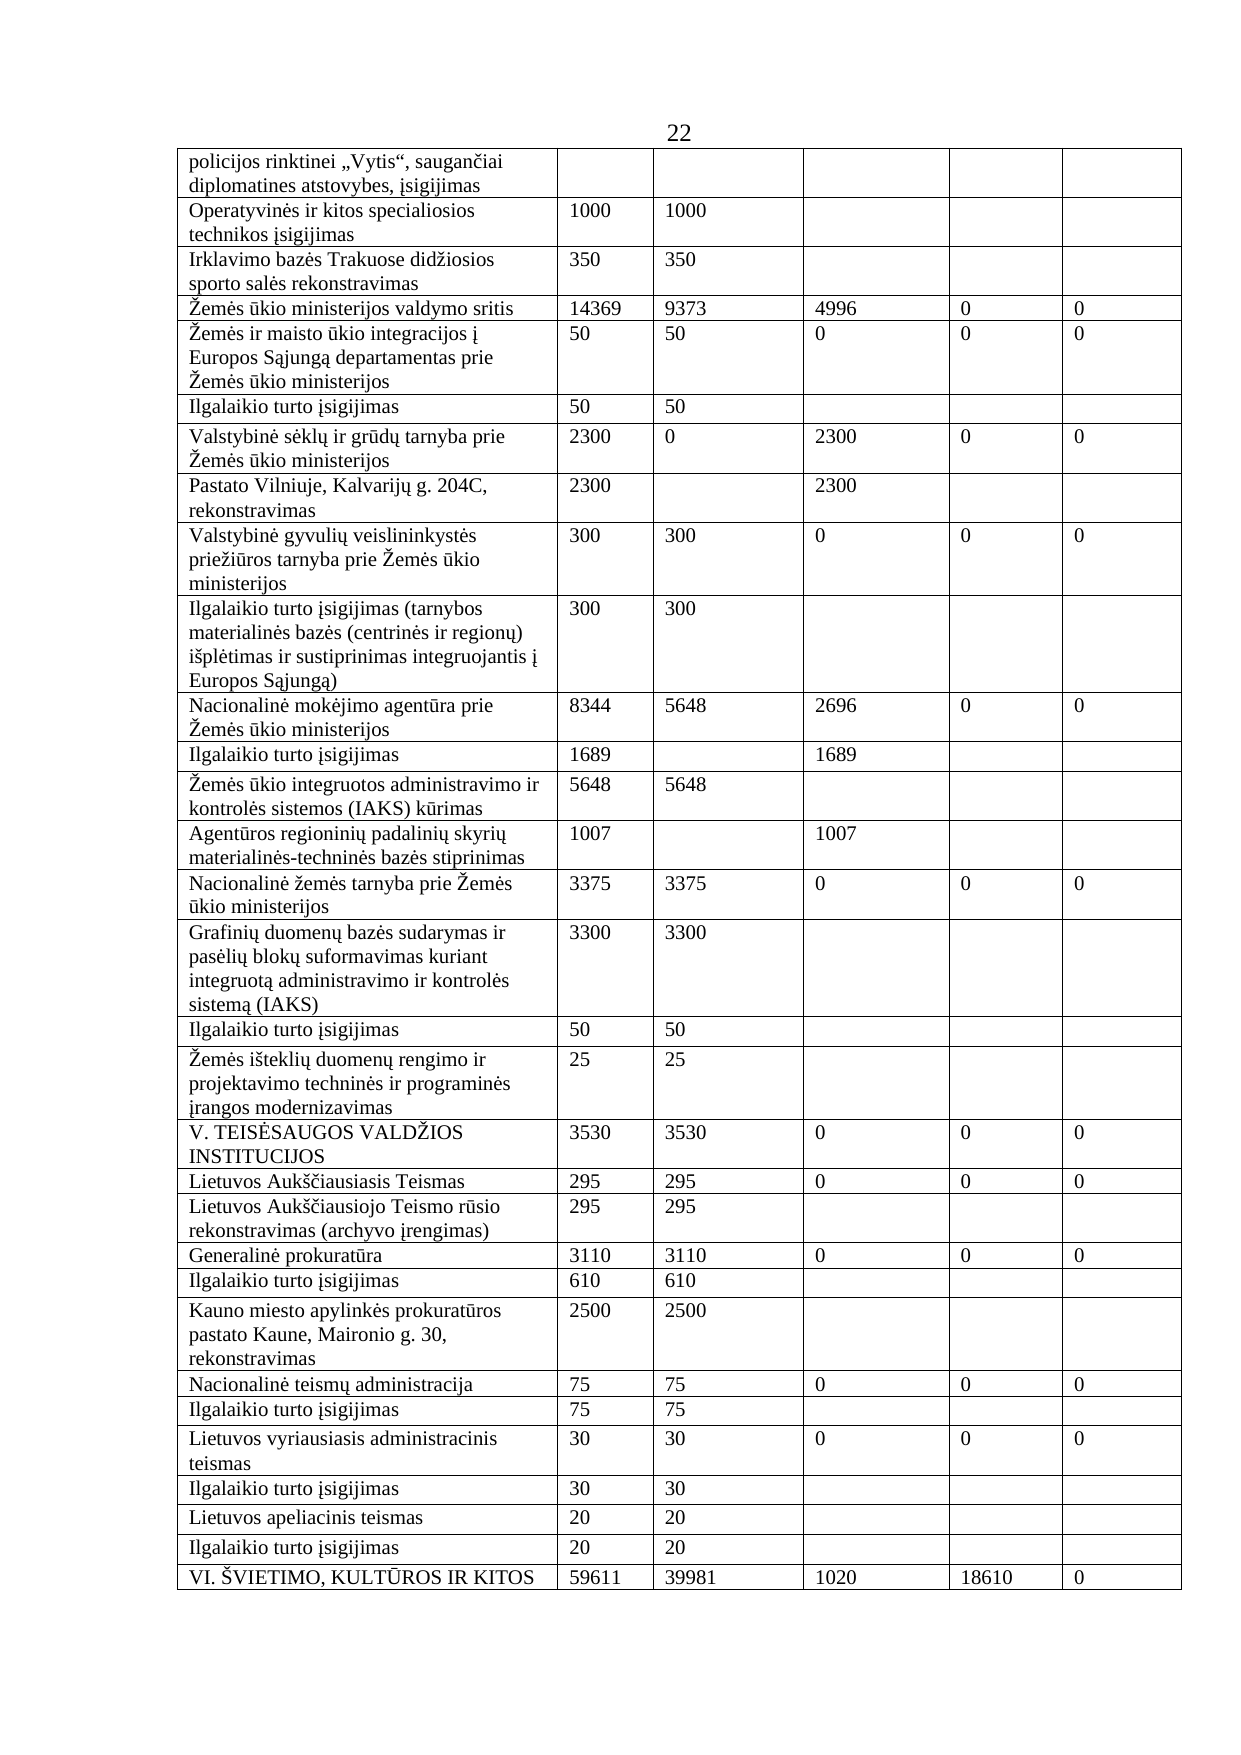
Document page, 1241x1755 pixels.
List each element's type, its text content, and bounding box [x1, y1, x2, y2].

table_cell Ilgalaikio turto įsigijimas [178, 1017, 557, 1046]
table_cell 3375 [654, 870, 803, 918]
table_cell 0 [950, 1426, 1062, 1474]
table_cell 2300 [804, 424, 949, 472]
table_cell [654, 149, 803, 197]
table_cell [804, 198, 949, 246]
table_cell [950, 1535, 1062, 1564]
table_cell Ilgalaikio turto įsigijimas [178, 1535, 557, 1564]
table_cell 5648 [558, 772, 653, 820]
table_cell 1689 [804, 742, 949, 771]
table_cell Nacionalinė žemės tarnyba prie Žemės ūkio ministerijos [178, 870, 557, 918]
table_cell [950, 742, 1062, 771]
table_cell [950, 1397, 1062, 1425]
table_cell Nacionalinė teismų administracija [178, 1371, 557, 1396]
table_cell 0 [1063, 693, 1181, 741]
table_cell 295 [654, 1169, 803, 1193]
table_cell [950, 247, 1062, 295]
table_cell 0 [804, 870, 949, 918]
table_cell 30 [654, 1476, 803, 1504]
table_cell 0 [950, 1169, 1062, 1193]
table_cell 2696 [804, 693, 949, 741]
table_cell 0 [1063, 1426, 1181, 1474]
table_cell 0 [1063, 1565, 1181, 1589]
table_cell [950, 1298, 1062, 1370]
table_cell 50 [558, 321, 653, 393]
table_cell 1000 [654, 198, 803, 246]
table_cell [804, 1298, 949, 1370]
table_cell 0 [804, 1169, 949, 1193]
table_cell [1063, 596, 1181, 692]
table_cell 5648 [654, 693, 803, 741]
table_cell 50 [654, 1017, 803, 1046]
table_cell 350 [558, 247, 653, 295]
table_cell 0 [1063, 523, 1181, 595]
table_cell Irklavimo bazės Trakuose didžiosios sporto salės rekonstravimas [178, 247, 557, 295]
table_cell Generalinė prokuratūra [178, 1243, 557, 1267]
table_cell 295 [558, 1169, 653, 1193]
table_cell 0 [950, 870, 1062, 918]
table_cell 3300 [558, 920, 653, 1016]
table_cell 75 [558, 1371, 653, 1396]
table_cell [1063, 198, 1181, 246]
table_cell 20 [654, 1535, 803, 1564]
table_cell [1063, 920, 1181, 1016]
table_cell 0 [804, 1120, 949, 1168]
table_cell Grafinių duomenų bazės sudarymas ir pasėlių blokų suformavimas kuriant integruotą administravimo ir kontrolės sistemą (IAKS) [178, 920, 557, 1016]
table_cell [804, 1194, 949, 1242]
table_cell 3110 [654, 1243, 803, 1267]
table_cell 9373 [654, 296, 803, 320]
table_cell [1063, 1298, 1181, 1370]
table_cell [950, 1269, 1062, 1297]
table_cell 0 [950, 1120, 1062, 1168]
table_cell [804, 247, 949, 295]
table_cell 1000 [558, 198, 653, 246]
table_cell 0 [804, 1243, 949, 1267]
table_cell [804, 1397, 949, 1425]
table_cell [950, 821, 1062, 869]
table_cell Ilgalaikio turto įsigijimas (tarnybos materialinės bazės (centrinės ir regionų) išplėtimas ir sustiprinimas integruojantis į Europos Sąjungą) [178, 596, 557, 692]
table_cell [654, 821, 803, 869]
table_cell 3110 [558, 1243, 653, 1267]
table_cell 75 [654, 1371, 803, 1396]
table_cell 25 [558, 1047, 653, 1119]
table_cell Žemės ūkio integruotos administravimo ir kontrolės sistemos (IAKS) kūrimas [178, 772, 557, 820]
table_cell Žemės ūkio ministerijos valdymo sritis [178, 296, 557, 320]
table_cell 50 [558, 1017, 653, 1046]
table_cell 3300 [654, 920, 803, 1016]
table_cell 2300 [558, 424, 653, 472]
table_cell 1020 [804, 1565, 949, 1589]
table_cell [1063, 1476, 1181, 1504]
table_cell [804, 1505, 949, 1534]
table_cell 610 [558, 1269, 653, 1297]
table_cell 350 [654, 247, 803, 295]
table_cell V. TEISĖSAUGOS VALDŽIOS INSTITUCIJOS [178, 1120, 557, 1168]
table_cell 1689 [558, 742, 653, 771]
table_cell 3375 [558, 870, 653, 918]
table_cell [1063, 247, 1181, 295]
table_cell [1063, 395, 1181, 423]
table_cell 75 [558, 1397, 653, 1425]
table_cell [1063, 474, 1181, 522]
table_cell 0 [950, 424, 1062, 472]
table_cell [804, 772, 949, 820]
table_cell 0 [950, 693, 1062, 741]
table_cell 39981 [654, 1565, 803, 1589]
table_cell 0 [1063, 296, 1181, 320]
table_cell 25 [654, 1047, 803, 1119]
table_cell 20 [558, 1505, 653, 1534]
table_cell 0 [950, 1243, 1062, 1267]
table_cell 50 [654, 395, 803, 423]
table_cell Ilgalaikio turto įsigijimas [178, 395, 557, 423]
table_cell 30 [558, 1476, 653, 1504]
table_cell 0 [1063, 870, 1181, 918]
table_cell 4996 [804, 296, 949, 320]
table_cell [804, 1535, 949, 1564]
table_cell [1063, 1269, 1181, 1297]
table_cell 59611 [558, 1565, 653, 1589]
table_cell Valstybinė sėklų ir grūdų tarnyba prie Žemės ūkio ministerijos [178, 424, 557, 472]
table_cell 8344 [558, 693, 653, 741]
table_cell VI. ŠVIETIMO, KULTŪROS IR KITOS [178, 1565, 557, 1589]
table_cell 300 [558, 523, 653, 595]
table_cell 2300 [558, 474, 653, 522]
table_cell 3530 [558, 1120, 653, 1168]
table_cell policijos rinktinei „Vytis“, saugančiai diplomatines atstovybes, įsigijimas [178, 149, 557, 197]
table_cell Lietuvos apeliacinis teismas [178, 1505, 557, 1534]
table_cell [1063, 821, 1181, 869]
table_cell 300 [654, 523, 803, 595]
table_cell 14369 [558, 296, 653, 320]
table_cell [654, 742, 803, 771]
table_cell [950, 1505, 1062, 1534]
table_cell 300 [558, 596, 653, 692]
table_cell 0 [654, 424, 803, 472]
table_cell [804, 149, 949, 197]
table_cell Lietuvos Aukščiausiojo Teismo rūsio rekonstravimas (archyvo įrengimas) [178, 1194, 557, 1242]
table_cell 0 [1063, 424, 1181, 472]
table_cell 610 [654, 1269, 803, 1297]
table_cell 0 [950, 1371, 1062, 1396]
table_cell 50 [654, 321, 803, 393]
table_cell 0 [950, 523, 1062, 595]
table_cell Pastato Vilniuje, Kalvarijų g. 204C, rekonstravimas [178, 474, 557, 522]
table_cell [950, 1476, 1062, 1504]
table_cell [950, 395, 1062, 423]
table_cell [1063, 742, 1181, 771]
table_cell 0 [1063, 1243, 1181, 1267]
table_cell 30 [654, 1426, 803, 1474]
table_cell [804, 1017, 949, 1046]
table_cell [950, 1047, 1062, 1119]
table_cell [804, 920, 949, 1016]
table_cell [950, 198, 1062, 246]
table_cell Žemės ir maisto ūkio integracijos į Europos Sąjungą departamentas prie Žemės ūkio ministerijos [178, 321, 557, 393]
table_cell [950, 474, 1062, 522]
table_cell [804, 395, 949, 423]
table_cell Ilgalaikio turto įsigijimas [178, 1476, 557, 1504]
table_cell 2300 [804, 474, 949, 522]
table_cell [950, 772, 1062, 820]
table_cell Lietuvos vyriausiasis administracinis teismas [178, 1426, 557, 1474]
table_cell 0 [1063, 321, 1181, 393]
table_cell 18610 [950, 1565, 1062, 1589]
table_cell Ilgalaikio turto įsigijimas [178, 742, 557, 771]
table_cell Kauno miesto apylinkės prokuratūros pastato Kaune, Maironio g. 30, rekonstravimas [178, 1298, 557, 1370]
table_cell 2500 [558, 1298, 653, 1370]
table_cell [950, 149, 1062, 197]
table_cell Agentūros regioninių padalinių skyrių materialinės-techninės bazės stiprinimas [178, 821, 557, 869]
table_cell [950, 920, 1062, 1016]
table_cell 3530 [654, 1120, 803, 1168]
table_cell Nacionalinė mokėjimo agentūra prie Žemės ūkio ministerijos [178, 693, 557, 741]
table_cell [1063, 1505, 1181, 1534]
table_cell 0 [1063, 1120, 1181, 1168]
table_cell [1063, 149, 1181, 197]
table_cell 0 [950, 321, 1062, 393]
table_cell 0 [1063, 1371, 1181, 1396]
table_cell 20 [654, 1505, 803, 1534]
table_cell [804, 1476, 949, 1504]
table_cell [1063, 1535, 1181, 1564]
table_cell 75 [654, 1397, 803, 1425]
table_cell 295 [654, 1194, 803, 1242]
table_cell 0 [950, 296, 1062, 320]
table_cell [654, 474, 803, 522]
table_cell 2500 [654, 1298, 803, 1370]
table_cell 0 [804, 321, 949, 393]
table_cell 50 [558, 395, 653, 423]
table_cell [558, 149, 653, 197]
table_cell Ilgalaikio turto įsigijimas [178, 1397, 557, 1425]
table_cell 1007 [558, 821, 653, 869]
table_cell Žemės išteklių duomenų rengimo ir projektavimo techninės ir programinės įrangos modernizavimas [178, 1047, 557, 1119]
table_cell [1063, 1397, 1181, 1425]
table_cell [950, 1017, 1062, 1046]
table_cell [1063, 1047, 1181, 1119]
table_cell Valstybinė gyvulių veislininkystės priežiūros tarnyba prie Žemės ūkio ministerijos [178, 523, 557, 595]
table_cell 0 [804, 523, 949, 595]
table_cell Lietuvos Aukščiausiasis Teismas [178, 1169, 557, 1193]
table_cell [804, 1047, 949, 1119]
table_cell [804, 596, 949, 692]
table_cell [1063, 1194, 1181, 1242]
table_cell 0 [804, 1426, 949, 1474]
table_cell 0 [804, 1371, 949, 1396]
table_cell Operatyvinės ir kitos specialiosios technikos įsigijimas [178, 198, 557, 246]
table_cell 20 [558, 1535, 653, 1564]
table_cell [1063, 772, 1181, 820]
table_cell 300 [654, 596, 803, 692]
table_cell [804, 1269, 949, 1297]
table_cell 5648 [654, 772, 803, 820]
table_cell [950, 596, 1062, 692]
table_cell 295 [558, 1194, 653, 1242]
table_cell 0 [1063, 1169, 1181, 1193]
table_cell [950, 1194, 1062, 1242]
table_cell Ilgalaikio turto įsigijimas [178, 1269, 557, 1297]
table_cell [1063, 1017, 1181, 1046]
table_cell 30 [558, 1426, 653, 1474]
table_cell 1007 [804, 821, 949, 869]
